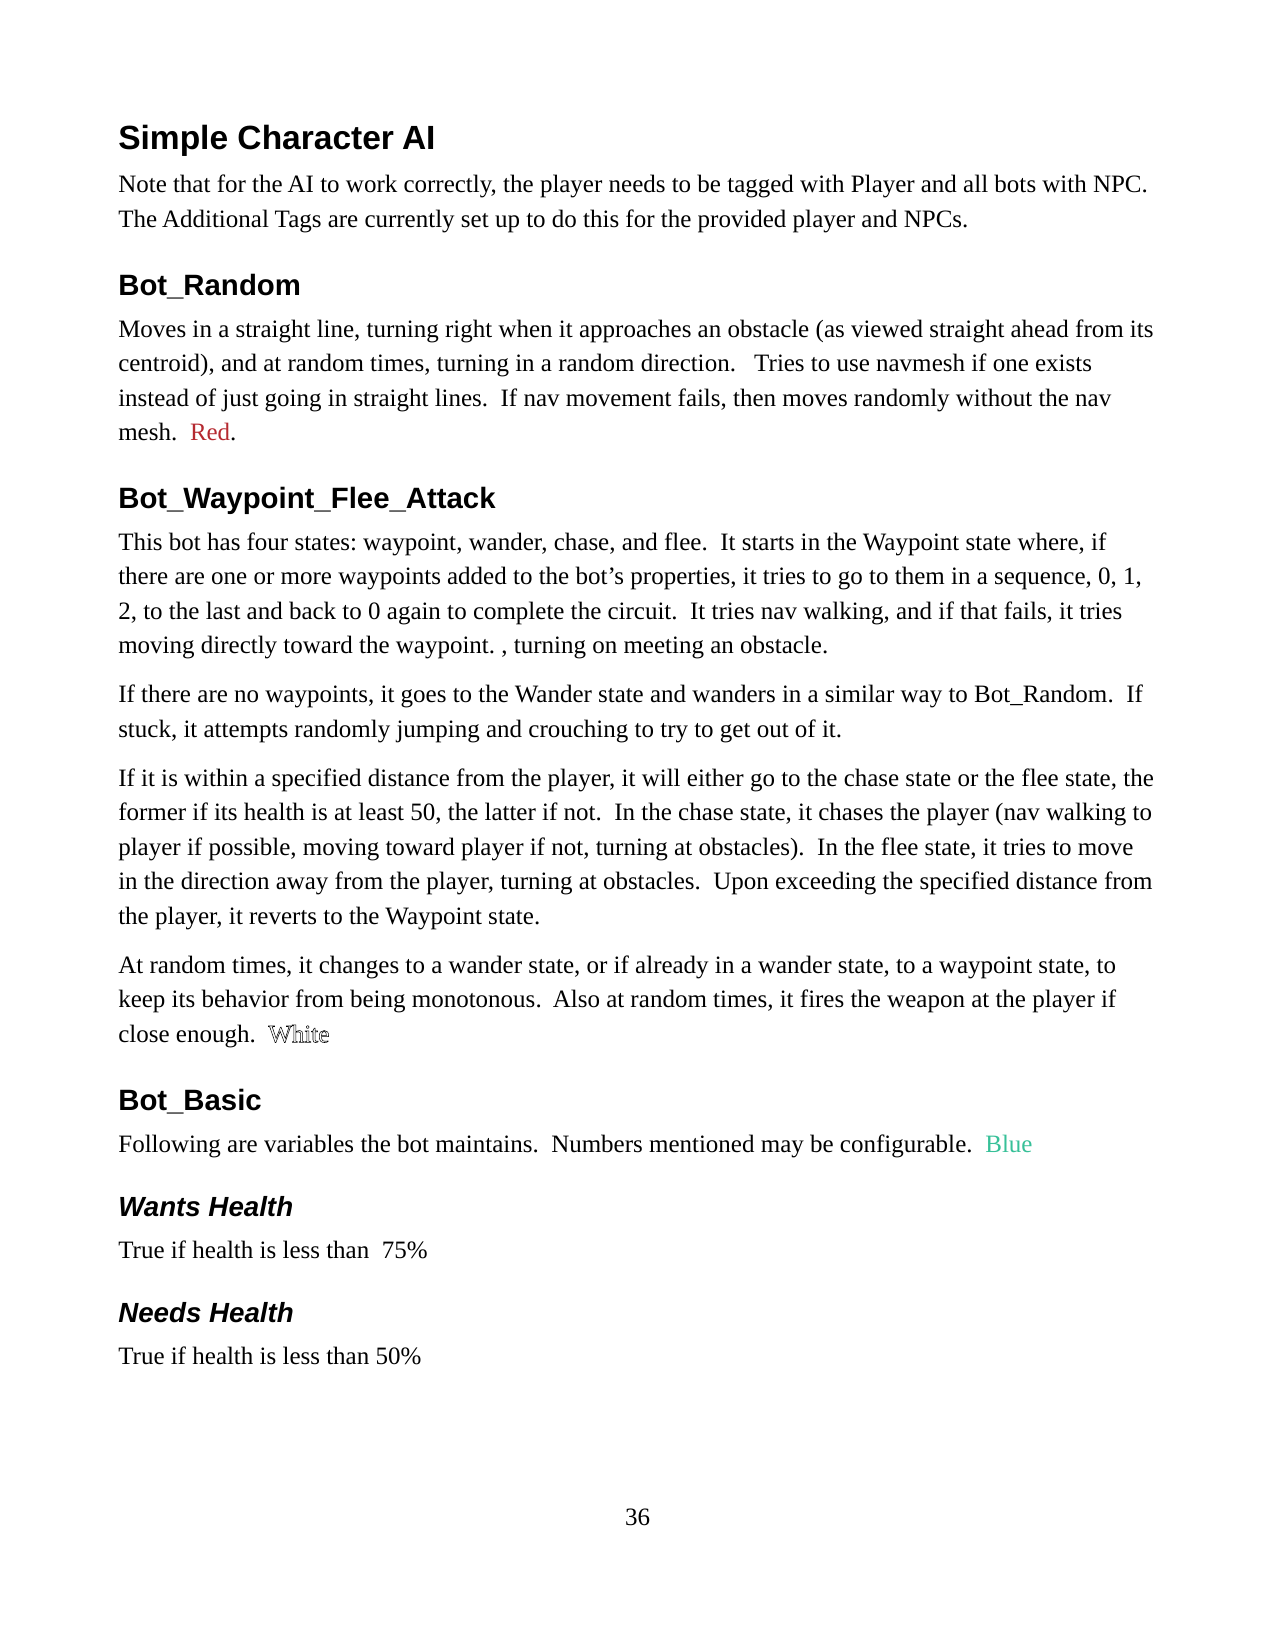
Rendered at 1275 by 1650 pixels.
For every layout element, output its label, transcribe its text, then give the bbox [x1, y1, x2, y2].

subtitle Needs Health [118, 1296, 1157, 1328]
subtitle Bot_Waypoint_Flee_Attack [118, 481, 1157, 514]
text If there are no waypoints, it goes to the Wander state and wanders in a similar way to Bot_Random. If stuck, it attempts randomly jumping and crouching to try to get out of it. [118, 679, 1157, 743]
text Following are variables the bot maintains. Numbers mentioned may be configurable. Blue [118, 1129, 1157, 1158]
text True if health is less than 75% [118, 1235, 1157, 1263]
subtitle Bot_Random [118, 267, 1157, 301]
text True if health is less than 50% [118, 1341, 1157, 1369]
text This bot has four states: waypoint, wander, chase, and flee. It starts in the Waypoint state where, if there are one or more waypoints added to the bot’s properties, it tries to go to them in a sequence, 0, 1, 2, to the last and back to 0 again to complete the circuit. It tries nav walking, and if that fails, it tries moving directly toward the waypoint. , turning on meeting an obstacle. [118, 527, 1157, 659]
subtitle Wants Health [118, 1190, 1157, 1222]
text Note that for the AI to work correctly, the player needs to be tagged with Player and all bots with NPC. The Additional Tags are currently set up to do this for the provided player and NPCs. [118, 169, 1157, 232]
subtitle Bot_Basic [118, 1083, 1157, 1116]
text If it is within a specified distance from the player, it will either go to the chase state or the flee state, the former if its health is at least 50, the latter if not. In the chase state, it chases the player (nav walking to player if possible, moving toward player if not, turning at obstacles). In the flee state, it tries to move in the direction away from the player, turning at obstacles. Upon exceeding the specified distance from the player, it reverts to the Waypoint state. [118, 763, 1157, 930]
text At random times, it changes to a wander state, or if already in a wander state, to a waypoint state, to keep its behavior from being monotonous. Also at random times, it fires the weapon at the player if close enough. White [118, 950, 1157, 1048]
text Moves in a straight line, turning right when it approaches an obstacle (as viewed straight ahead from its centroid), and at random times, turning in a random direction. Tries to use navmesh if one exists instead of just going in straight lines. If nav movement fails, then moves randomly without the nav mesh. Red. [118, 314, 1157, 446]
subtitle Simple Character AI [118, 118, 1157, 157]
